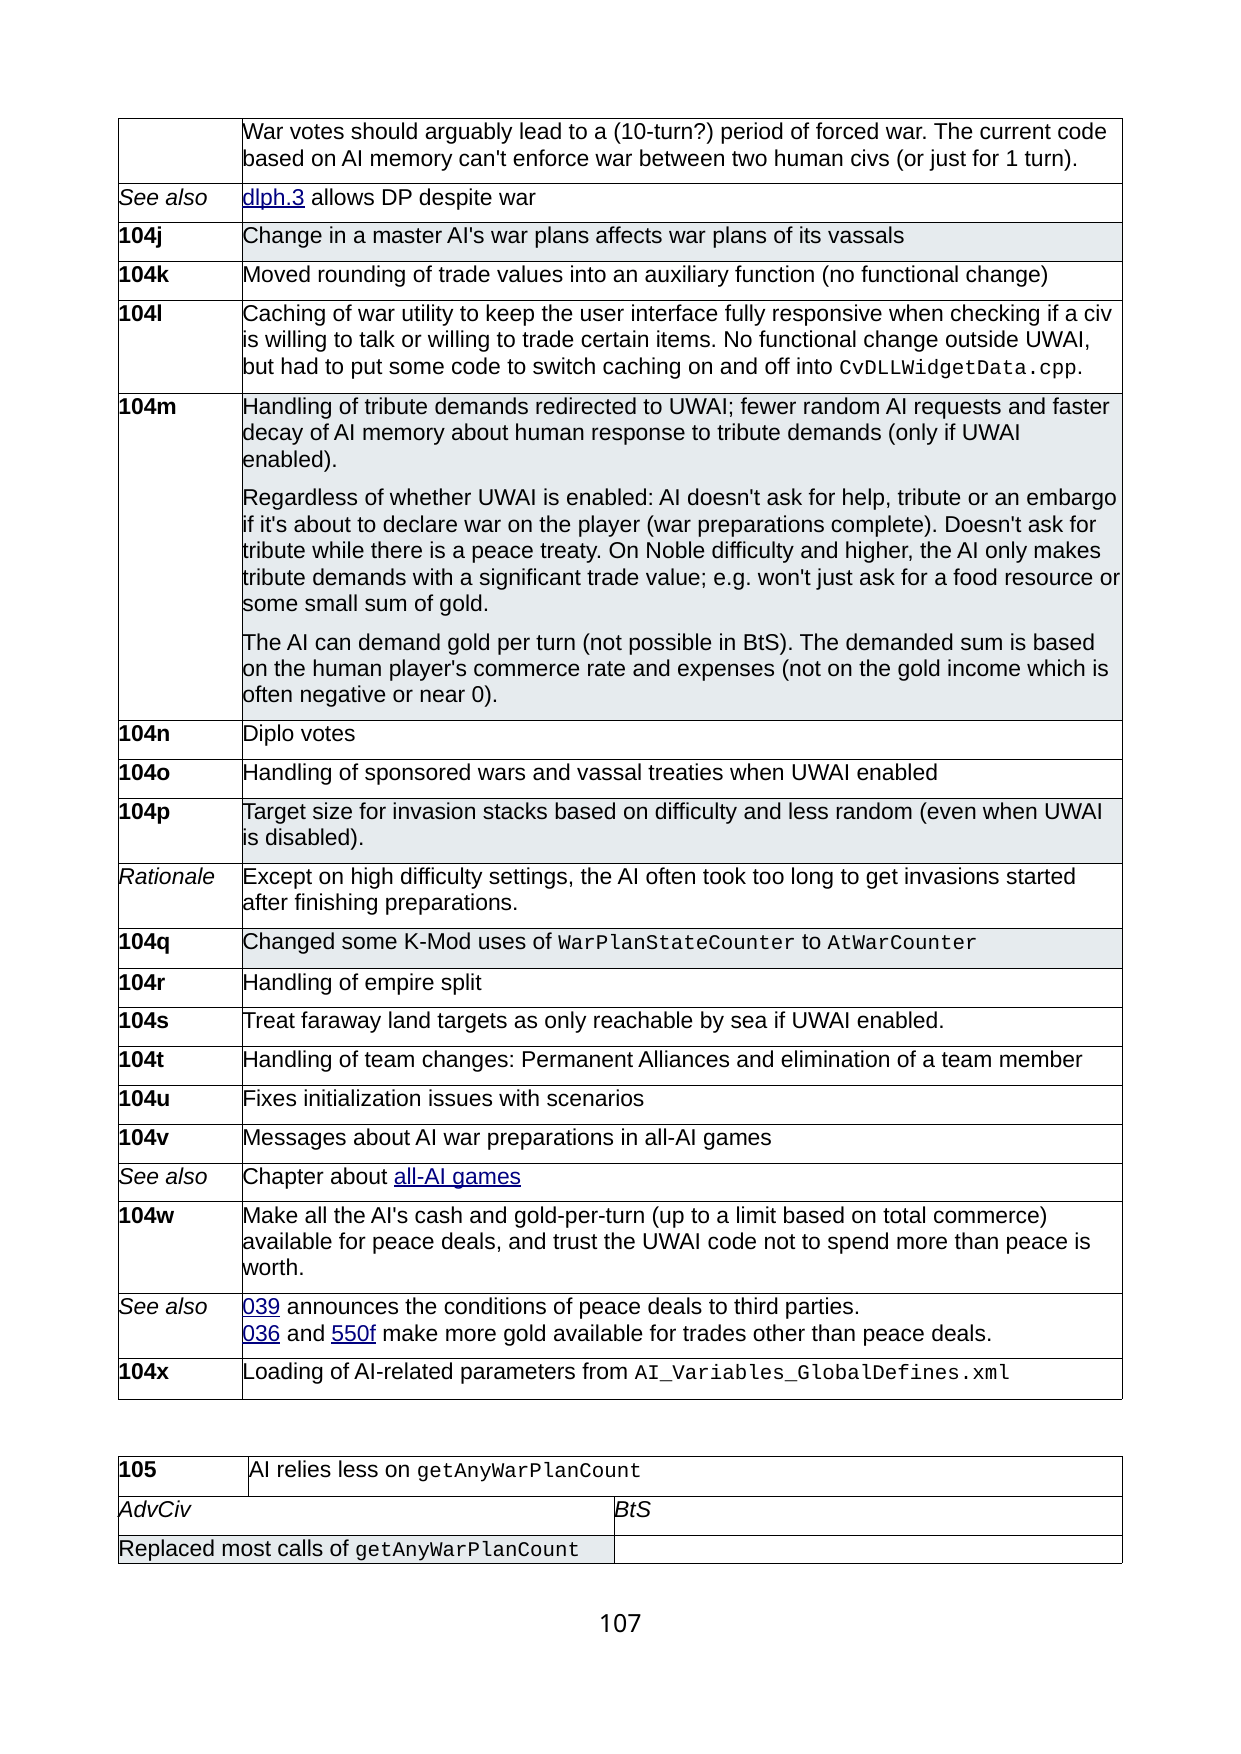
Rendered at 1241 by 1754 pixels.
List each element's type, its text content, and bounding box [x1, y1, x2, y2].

table_cell 104r [119, 969, 242, 1007]
table_cell Chapter about all-AI games [243, 1164, 1122, 1201]
table_cell dlph.3 allows DP despite war [243, 184, 1122, 222]
table_cell 104v [119, 1125, 242, 1163]
table_cell 104k [119, 262, 242, 300]
table_cell Caching of war utility to keep the user interface fully responsive when checking if a civ is willing to talk or willing to trade certain items. No functional change outside UWAI, but had to put some code to switch caching on and off into CvDLLWidgetData.cpp. [243, 301, 1122, 393]
table_cell Rationale [119, 864, 242, 928]
table_cell [615, 1536, 1122, 1563]
table_cell War votes should arguably lead to a (10-turn?) period of forced war. The current code based on AI memory can't enforce war between two human civs (or just for 1 turn). [243, 119, 1122, 183]
table_cell Handling of sponsored wars and vassal treaties when UWAI enabled [243, 760, 1122, 798]
table_cell Messages about AI war preparations in all-AI games [243, 1125, 1122, 1163]
table_cell 104x [119, 1359, 242, 1398]
table_cell 104n [119, 721, 242, 759]
table_cell See also [119, 184, 242, 222]
table_cell 104j [119, 223, 242, 261]
table_header AI relies less on getAnyWarPlanCount [249, 1457, 1122, 1496]
table_cell Changed some K-Mod uses of WarPlanStateCounter to AtWarCounter [243, 929, 1122, 968]
table_cell AdvCiv [119, 1497, 614, 1535]
table_cell 104w [119, 1202, 242, 1293]
table_cell 104t [119, 1047, 242, 1085]
table_cell BtS [615, 1497, 1122, 1535]
table_cell Except on high difficulty settings, the AI often took too long to get invasions started after finishing preparations. [243, 864, 1122, 928]
table_cell 104o [119, 760, 242, 798]
table_cell Loading of AI-related parameters from AI_Variables_GlobalDefines.xml [243, 1359, 1122, 1398]
table_cell 039 announces the conditions of peace deals to third parties. 036 and 550f make more gold available for trades other than peace deals. [243, 1294, 1122, 1358]
table_cell See also [119, 1294, 242, 1358]
table_header 105 [119, 1457, 248, 1496]
table_cell Handling of team changes: Permanent Alliances and elimination of a team member [243, 1047, 1122, 1085]
table_cell Change in a master AI's war plans affects war plans of its vassals [243, 223, 1122, 261]
table_cell 104m [119, 394, 242, 720]
table_cell See also [119, 1164, 242, 1201]
table_cell Fixes initialization issues with scenarios [243, 1086, 1122, 1124]
table_cell Handling of empire split [243, 969, 1122, 1007]
table_cell 104l [119, 301, 242, 393]
table_cell Handling of tribute demands redirected to UWAI; fewer random AI requests and faster decay of AI memory about human response to tribute demands (only if UWAI enabled). Regardless of whether UWAI is enabled: AI doesn't ask for help, tribute or an embargo if it's about to declare war on the player (war preparations complete). Doesn't ask for tribute while there is a peace treaty. On Noble difficulty and higher, the AI only makes tribute demands with a significant trade value; e.g. won't just ask for a food resource or some small sum of gold. The AI can demand gold per turn (not possible in BtS). The demanded sum is based on the human player's commerce rate and expenses (not on the gold income which is often negative or near 0). [243, 394, 1122, 720]
table_cell 104p [119, 799, 242, 863]
table_cell Target size for invasion stacks based on difficulty and less random (even when UWAI is disabled). [243, 799, 1122, 863]
table_cell Moved rounding of trade values into an auxiliary function (no functional change) [243, 262, 1122, 300]
table_cell 104u [119, 1086, 242, 1124]
table_cell Replaced most calls of getAnyWarPlanCount [119, 1536, 614, 1563]
table_cell Treat faraway land targets as only reachable by sea if UWAI enabled. [243, 1008, 1122, 1046]
table_cell Make all the AI's cash and gold-per-turn (up to a limit based on total commerce) available for peace deals, and trust the UWAI code not to spend more than peace is worth. [243, 1202, 1122, 1293]
table_cell Diplo votes [243, 721, 1122, 759]
table_cell [119, 119, 242, 183]
table_cell 104s [119, 1008, 242, 1046]
table_cell 104q [119, 929, 242, 968]
